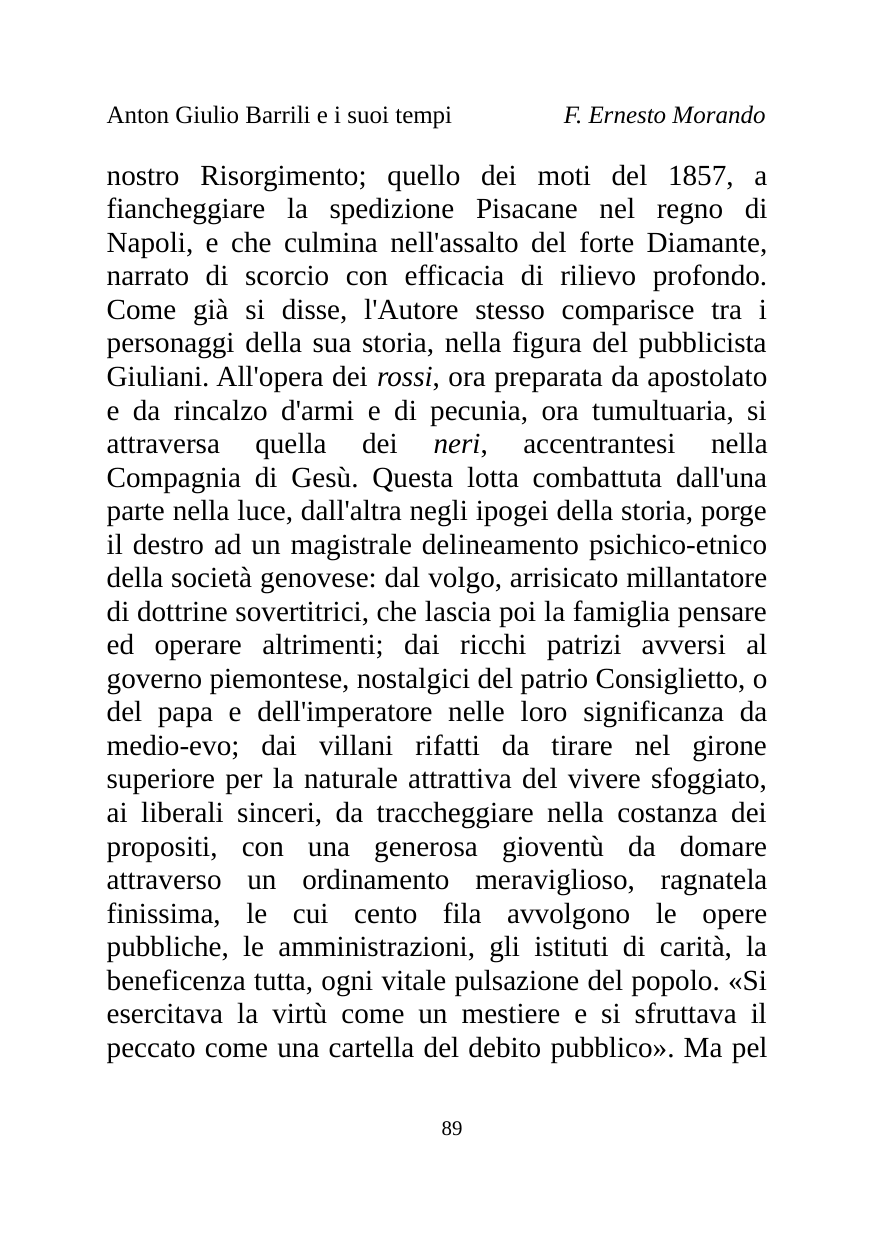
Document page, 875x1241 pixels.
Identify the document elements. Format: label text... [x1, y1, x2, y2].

text nostro Risorgimento; quello dei moti del 1857, a fiancheggiare la spedizione Pisacane nel regno di Napoli, e che culmina nell'assalto del forte Diamante, narrato di scorcio con efficacia di rilievo profondo. Come già si disse, l'Autore stesso comparisce tra i personaggi della sua storia, nella figura del pubblicista Giuliani. All'opera dei rossi, ora preparata da apostolato e da rincalzo d'armi e di pecunia, ora tumultuaria, si attraversa quella dei neri, accentrantesi nella Compagnia di Gesù. Questa lotta combattuta dall'una parte nella luce, dall'altra negli ipogei della storia, porge il destro ad un magistrale delineamento psichico-etnico della società genovese: dal volgo, arrisicato millantatore di dottrine sovertitrici, che lascia poi la famiglia pensare ed operare altrimenti; dai ricchi patrizi avversi al governo piemontese, nostalgici del patrio Consiglietto, o del papa e dell'imperatore nelle loro significanza da medio-evo; dai villani rifatti da tirare nel girone superiore per la naturale attrattiva del vivere sfoggiato, ai liberali sinceri, da traccheggiare nella costanza dei propositi, con una generosa gioventù da domare attraverso un ordinamento meraviglioso, ragnatela finissima, le cui cento fila avvolgono le opere pubbliche, le amministrazioni, gli istituti di carità, la beneficenza tutta, ogni vitale pulsazione del popolo. «Si esercitava la virtù come un mestiere e si sfruttava il peccato come una cartella del debito pubblico». Ma pel [106, 158, 768, 1063]
